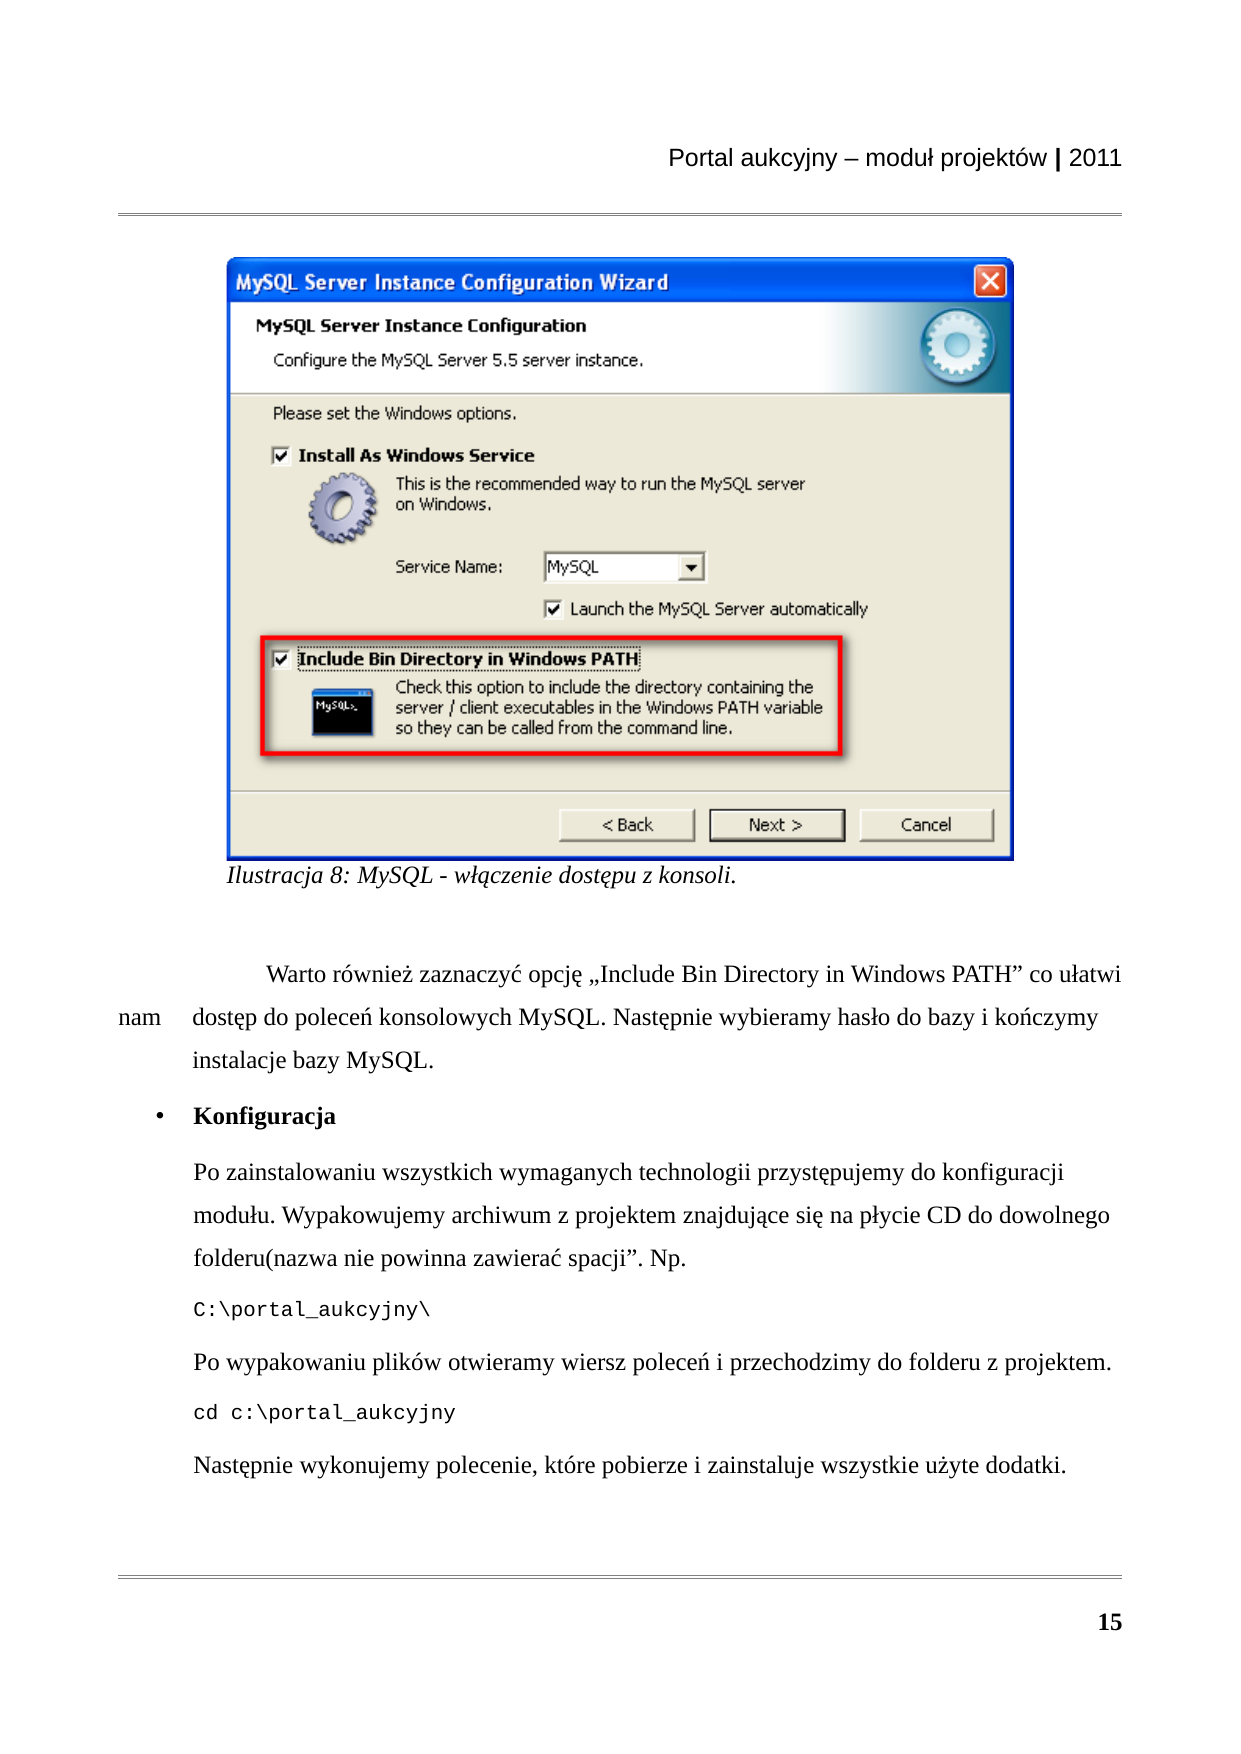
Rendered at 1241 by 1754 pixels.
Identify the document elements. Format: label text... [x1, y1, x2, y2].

list cd c:\portal_aukcyjny [156, 1402, 1122, 1426]
text Warto również zaznaczyć opcję „Include Bin Directory in Windows PATH” co ułatwi nam dostęp do poleceń konsolowych MySQL. Następnie wybieramy hasło do bazy i kończymy instalacje bazy MySQL. [118, 959, 1122, 1074]
list Po zainstalowaniu wszystkich wymaganych technologii przystępujemy do konfiguracji modułu. Wypakowujemy archiwum z projektem znajdujące się na płycie CD do dowolnego folderu(nazwa nie powinna zawierać spacji”. Np. [156, 1157, 1122, 1272]
text Ilustracja 8: MySQL - włączenie dostępu z konsoli. [226, 861, 1014, 889]
list C:\portal_aukcyjny\ [156, 1299, 1122, 1322]
list Następnie wykonujemy polecenie, które pobierze i zainstaluje wszystkie użyte dodatki. [156, 1450, 1122, 1479]
list Po wypakowaniu plików otwieramy wiersz poleceń i przechodzimy do folderu z projektem. [156, 1347, 1122, 1375]
list Konfiguracja [156, 1101, 1122, 1130]
picture [226, 257, 1014, 861]
